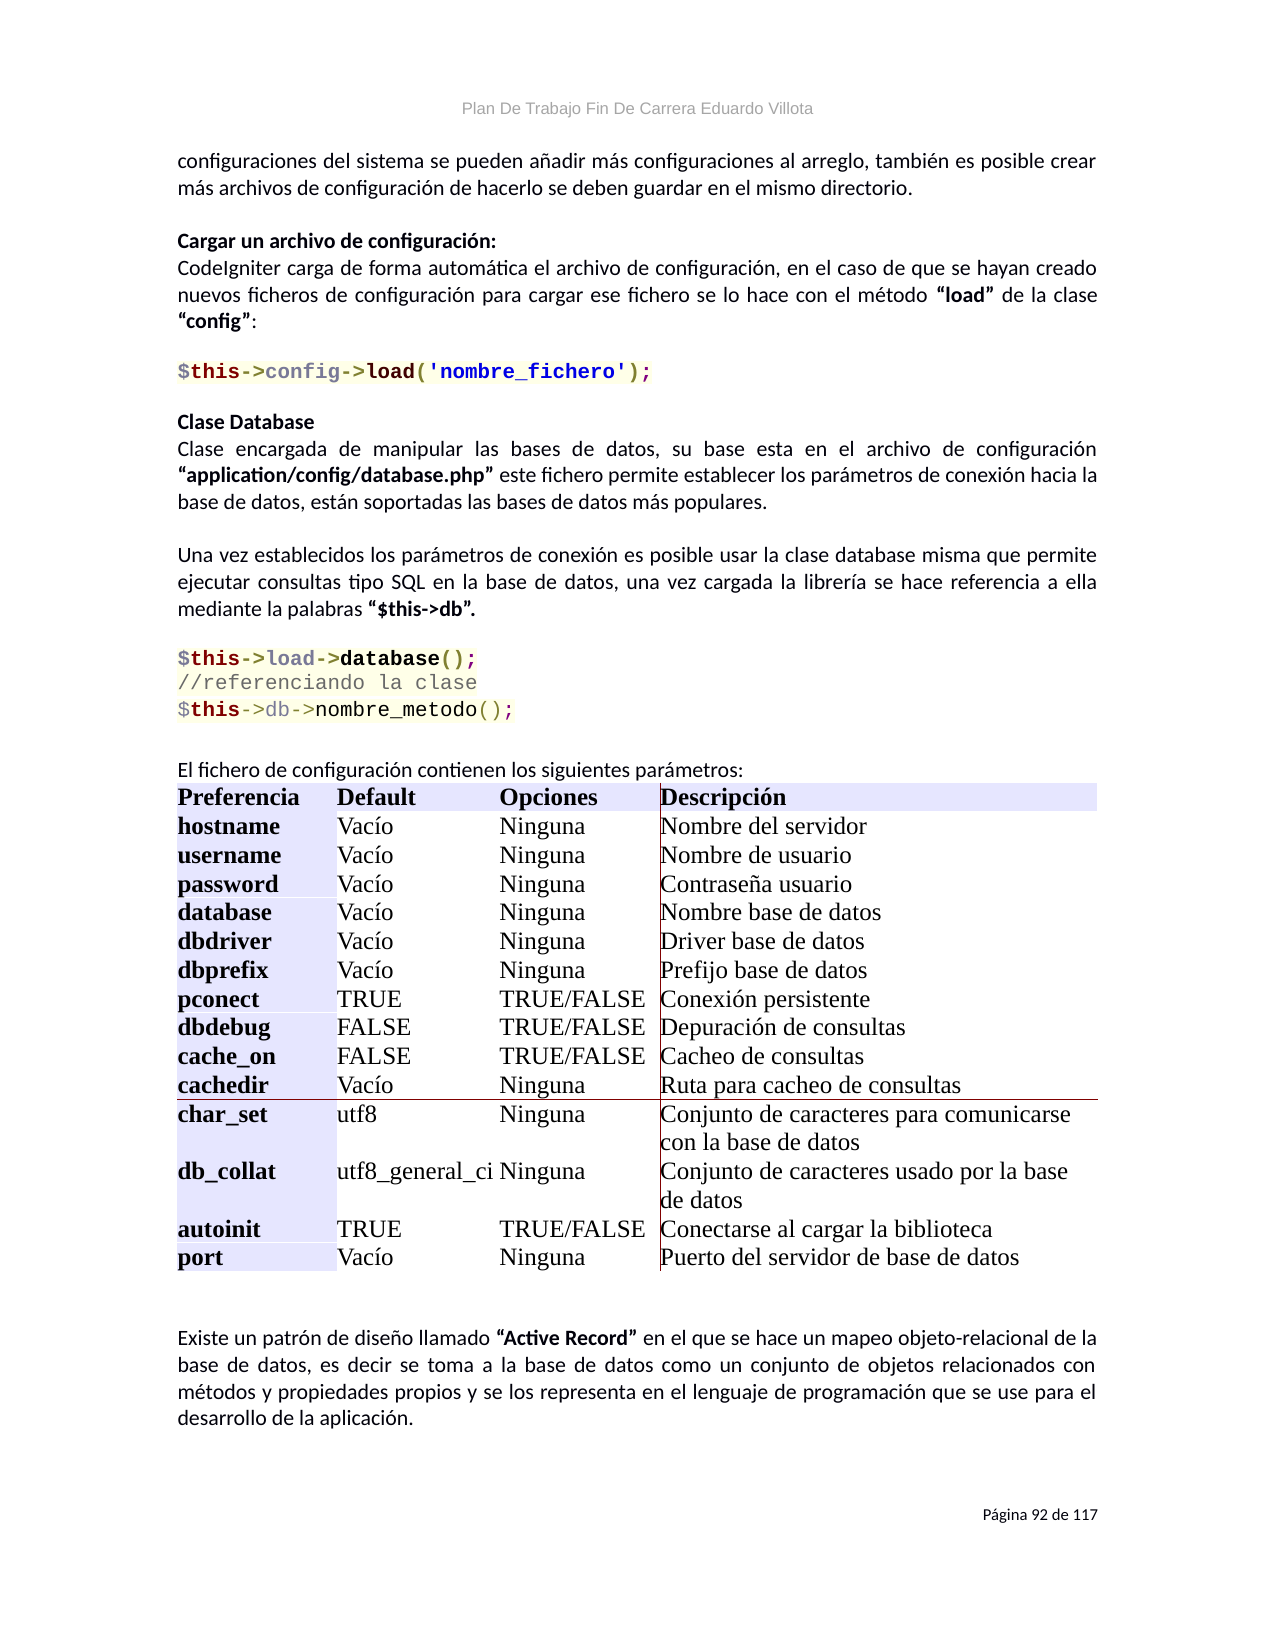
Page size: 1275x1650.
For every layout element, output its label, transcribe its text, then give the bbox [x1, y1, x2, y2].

text //referenciando la clase [177, 672, 1098, 696]
table_cell Conjunto de caracteres usado por la base de datos [661, 1156, 1097, 1214]
table_cell port [177, 1243, 337, 1271]
text Una vez establecidos los parámetros de conexión es posible usar la clase database misma que permite ejecutar consultas tipo SQL en la base de datos, una vez cargada la librería se hace referencia a ella mediante la palabras “$this->db”. [177, 542, 1098, 622]
text $this->config->load('nombre_fichero'); [177, 361, 1098, 384]
table_cell autoinit [177, 1214, 337, 1242]
table_header Default [337, 783, 499, 811]
table_cell Vacío [337, 898, 499, 926]
table_cell Ninguna [499, 1100, 660, 1156]
table_header Opciones [499, 783, 660, 811]
table_cell Ninguna [499, 1070, 660, 1099]
table_cell pconect [177, 984, 337, 1012]
text $this->load->database(); [177, 648, 1098, 672]
table_cell Ruta para cacheo de consultas [661, 1070, 1097, 1099]
table_cell Conectarse al cargar la biblioteca [661, 1214, 1097, 1242]
table_cell Vacío [337, 1070, 499, 1099]
table_cell Cacheo de consultas [661, 1041, 1097, 1070]
table_cell cache_on [177, 1041, 337, 1070]
table_cell Conjunto de caracteres para comunicarse con la base de datos [661, 1100, 1097, 1156]
text Clase encargada de manipular las bases de datos, su base esta en el archivo de configuración “application/config/database.php” este fichero permite establecer los parámetros de conexión hacia la base de datos, están soportadas las bases de datos más populares. [177, 435, 1098, 515]
table_cell utf8_general_ci [337, 1156, 499, 1214]
table_cell TRUE/FALSE [499, 984, 660, 1012]
table_cell Ninguna [499, 926, 660, 955]
table_cell TRUE/FALSE [499, 1041, 660, 1070]
table_cell db_collat [177, 1156, 337, 1214]
table_cell dbprefix [177, 955, 337, 984]
table_cell TRUE/FALSE [499, 1214, 660, 1242]
text $this->db->nombre_metodo(); [177, 699, 1098, 723]
table_header Descripción [661, 783, 1097, 811]
table_cell Ninguna [499, 955, 660, 984]
table_cell TRUE [337, 1214, 499, 1242]
table_cell Depuración de consultas [661, 1013, 1097, 1041]
table_cell Nombre del servidor [661, 811, 1097, 840]
table_cell char_set [177, 1100, 337, 1156]
table_cell Ninguna [499, 1156, 660, 1214]
table_cell FALSE [337, 1041, 499, 1070]
table_cell Ninguna [499, 869, 660, 897]
table_cell Driver base de datos [661, 926, 1097, 955]
table_cell Vacío [337, 926, 499, 955]
text Cargar un archivo de configuración: [177, 228, 1098, 254]
table_cell Nombre base de datos [661, 898, 1097, 926]
table_cell Vacío [337, 955, 499, 984]
table_cell dbdebug [177, 1013, 337, 1041]
table_cell TRUE [337, 984, 499, 1012]
text CodeIgniter carga de forma automática el archivo de configuración, en el caso de que se hayan creado nuevos ficheros de configuración para cargar ese fichero se lo hace con el método “load” de la clase “config”: [177, 254, 1098, 334]
table_cell Vacío [337, 840, 499, 869]
table_cell Contraseña usuario [661, 869, 1097, 897]
table_cell cachedir [177, 1070, 337, 1099]
table_cell Conexión persistente [661, 984, 1097, 1012]
table_cell password [177, 869, 337, 897]
text configuraciones del sistema se pueden añadir más configuraciones al arreglo, también es posible crear más archivos de configuración de hacerlo se deben guardar en el mismo directorio. [177, 148, 1098, 201]
text Clase Database [177, 408, 1098, 435]
table_cell Nombre de usuario [661, 840, 1097, 869]
table_cell Vacío [337, 811, 499, 840]
table_cell database [177, 898, 337, 926]
table_cell username [177, 840, 337, 869]
text Existe un patrón de diseño llamado “Active Record” en el que se hace un mapeo objeto-relacional de la base de datos, es decir se toma a la base de datos como un conjunto de objetos relacionados con métodos y propiedades propios y se los representa en el lenguaje de programación que se use para el desarrollo de la aplicación. [177, 1324, 1098, 1431]
table_header Preferencia [177, 783, 337, 811]
table_cell Ninguna [499, 811, 660, 840]
table_cell Vacío [337, 869, 499, 897]
table_cell dbdriver [177, 926, 337, 955]
table_cell hostname [177, 811, 337, 840]
table_cell Puerto del servidor de base de datos [661, 1243, 1097, 1271]
text El fichero de configuración contienen los siguientes parámetros: [177, 756, 1098, 782]
table_cell TRUE/FALSE [499, 1013, 660, 1041]
table_cell Vacío [337, 1243, 499, 1271]
table_cell Ninguna [499, 840, 660, 869]
table_cell FALSE [337, 1013, 499, 1041]
table_cell utf8 [337, 1100, 499, 1156]
table_cell Ninguna [499, 898, 660, 926]
table_cell Prefijo base de datos [661, 955, 1097, 984]
table_cell Ninguna [499, 1243, 660, 1271]
